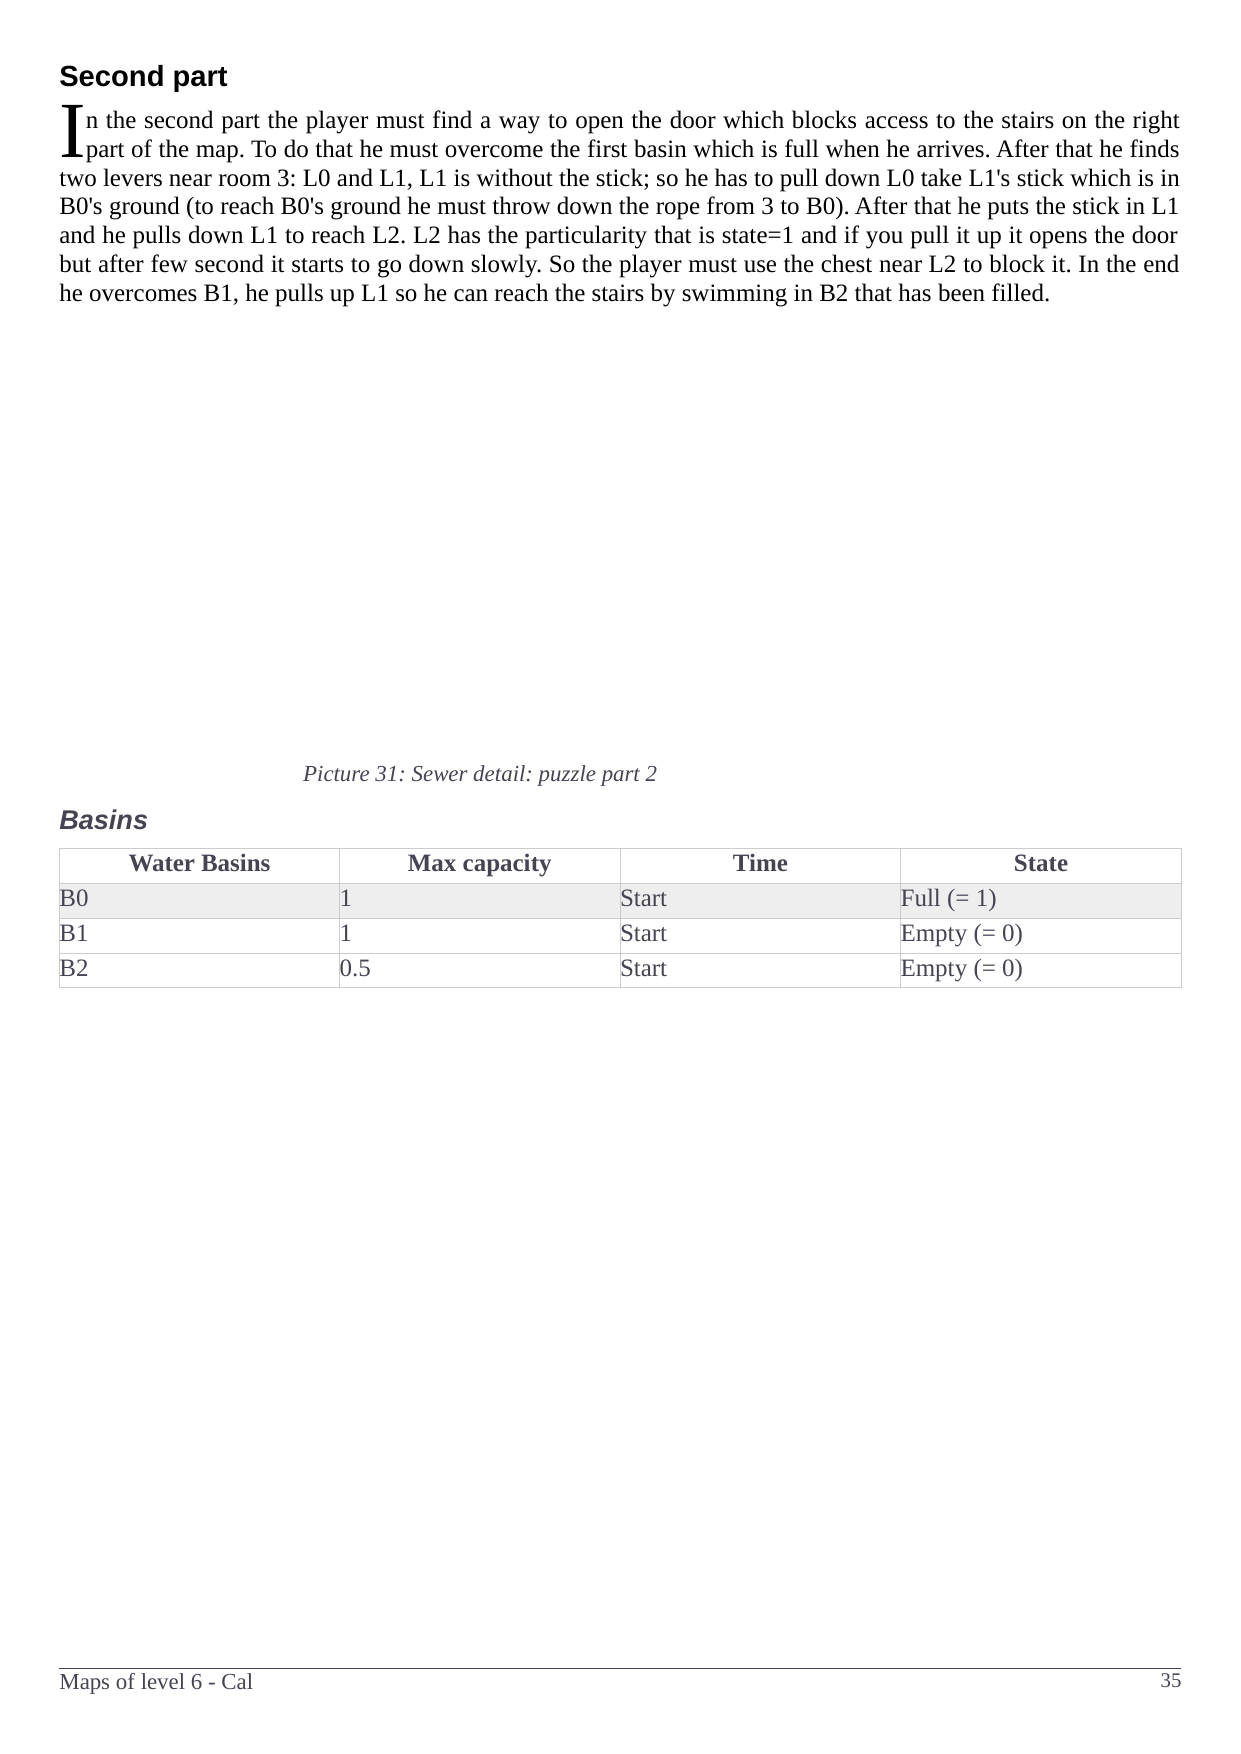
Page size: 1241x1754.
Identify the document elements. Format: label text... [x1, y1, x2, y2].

table_cell B2 [60, 954, 339, 987]
table_cell Start [621, 884, 900, 918]
table_cell Full (= 1) [901, 884, 1181, 918]
table_cell B0 [60, 884, 339, 918]
table_cell Start [621, 919, 900, 952]
table_cell Start [621, 954, 900, 987]
table_header Water Basins [60, 849, 339, 883]
table_cell B1 [60, 919, 339, 952]
table_header Max capacity [340, 849, 620, 883]
table_cell 1 [340, 919, 620, 952]
subtitle Second part [59, 59, 1181, 93]
table_cell 1 [340, 884, 620, 918]
table_header State [901, 849, 1181, 883]
text Picture 31: Sewer detail: puzzle part 2 [303, 325, 937, 786]
subtitle Basins [59, 804, 1181, 836]
table_cell Empty (= 0) [901, 954, 1181, 987]
table_cell Empty (= 0) [901, 919, 1181, 952]
table_cell 0.5 [340, 954, 620, 987]
text In the second part the player must find a way to open the door which blocks access to the stairs on the right part of the map. To do that he must overcome the first basin which is full when he arrives. After that he finds two levers near room 3: L0 and L1, L1 is without the stick; so he has to pull down L0 take L1's stick which is in B0's ground (to reach B0's ground he must throw down the rope from 3 to B0). After that he puts the stick in L1 and he pulls down L1 to reach L2. L2 has the particularity that is state=1 and if you pull it up it opens the door but after few second it starts to go down slowly. So the player must use the chest near L2 to block it. In the end he overcomes B1, he pulls up L1 so he can reach the stairs by swimming in B2 that has been filled. [59, 105, 1181, 306]
table_header Time [621, 849, 900, 883]
